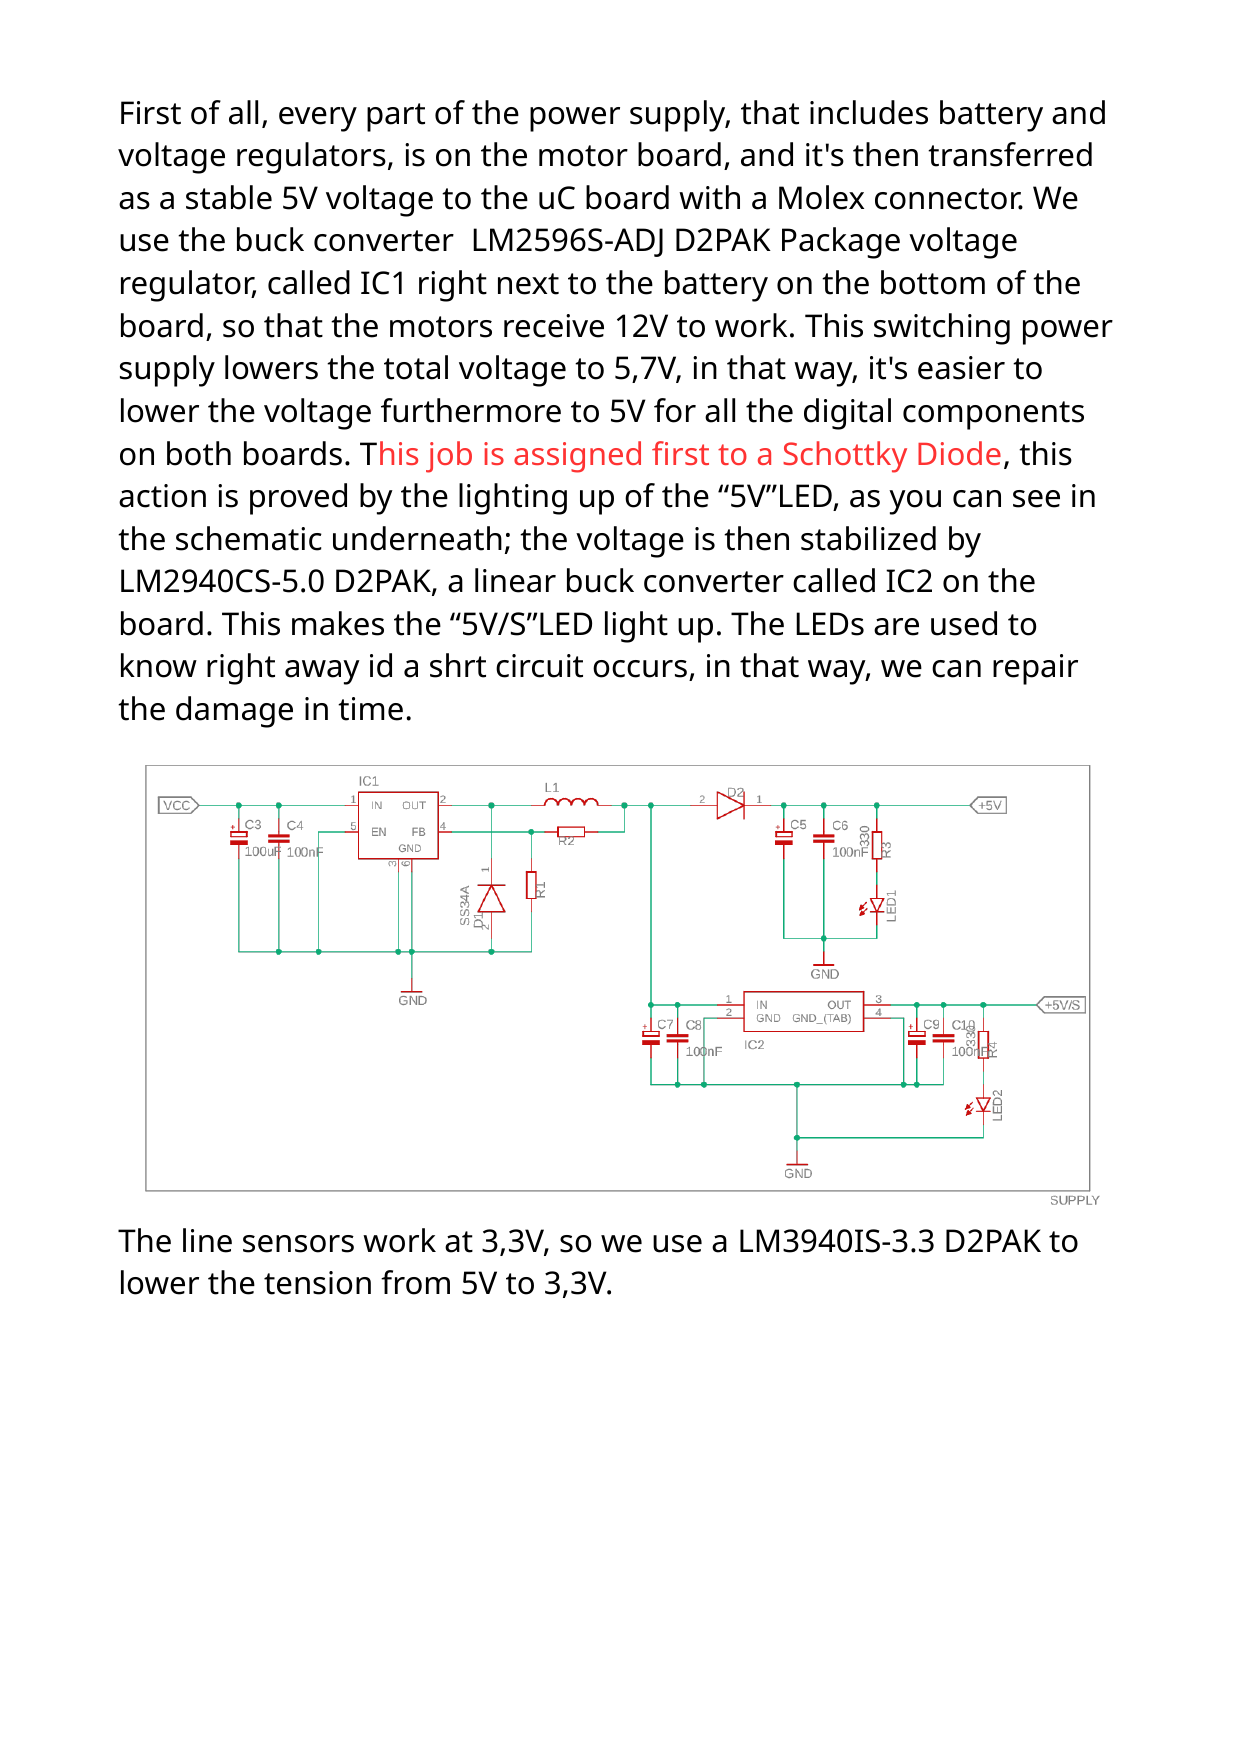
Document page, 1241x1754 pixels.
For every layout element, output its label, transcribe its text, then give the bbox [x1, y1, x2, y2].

text First of all, every part of the power supply, that includes battery and voltage regulators, is on the motor board, and it's then transferred as a stable 5V voltage to the uC board with a Molex connector. We use the buck converter LM2596S-ADJ D2PAK Package voltage regulator, called IC1 right next to the battery on the bottom of the board, so that the motors receive 12V to work. This switching power supply lowers the total voltage to 5,7V, in that way, it's easier to lower the voltage furthermore to 5V for all the digital components on both boards. This job is assigned first to a Schottky Diode, this action is proved by the lighting up of the “5V”LED, as you can see in the schematic underneath; the voltage is then stabilized by LM2940CS-5.0 D2PAK, a linear buck converter called IC2 on the board. This makes the “5V/S”LED light up. The LEDs are used to know right away id a shrt circuit occurs, in that way, we can repair the damage in time. [118, 91, 1122, 730]
text The line sensors work at 3,3V, so we use a LM3940IS-3.3 D2PAK to lower the tension from 5V to 3,3V. [118, 1103, 1122, 1304]
picture [138, 760, 1105, 1219]
